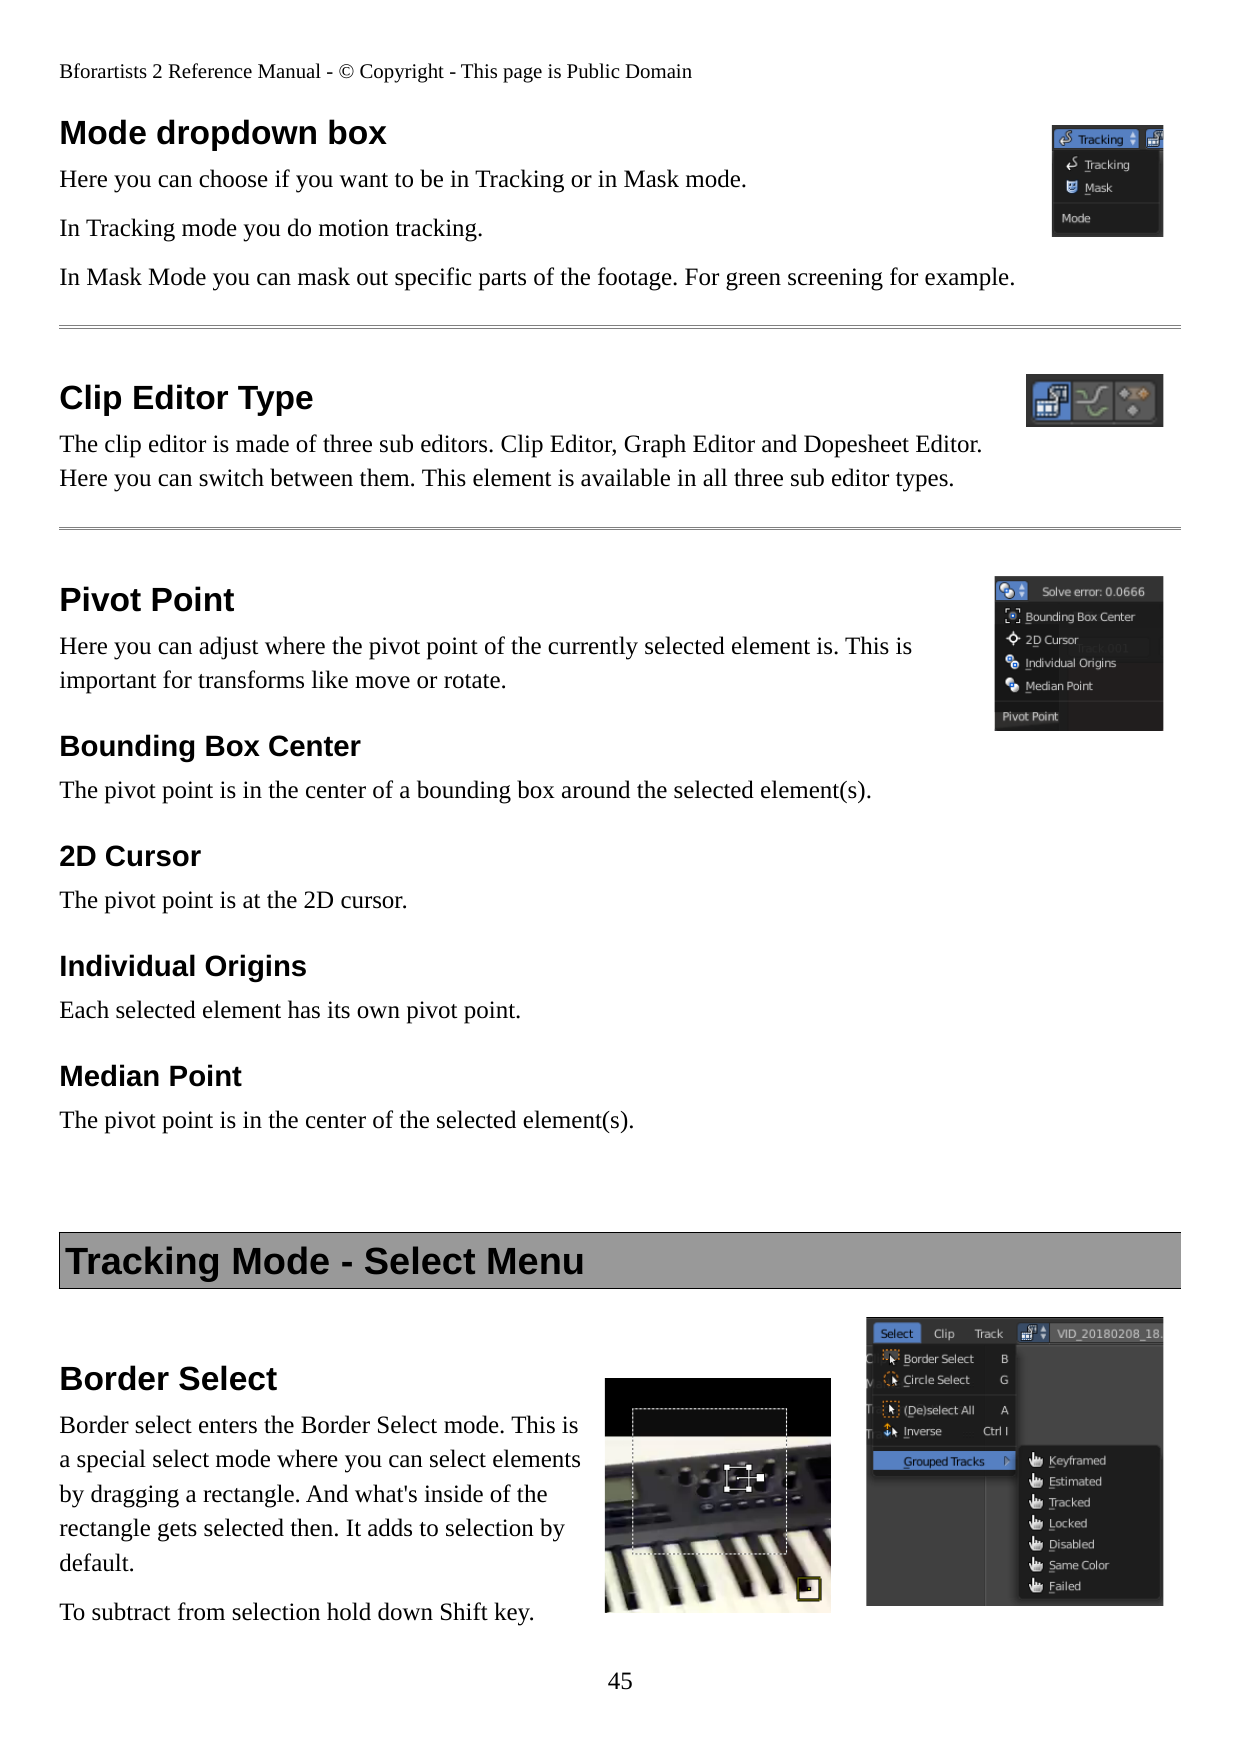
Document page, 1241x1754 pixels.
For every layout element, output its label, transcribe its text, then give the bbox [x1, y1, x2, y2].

subtitle [1164, 378, 1181, 417]
text The pivot point is at the 2D cursor. [59, 885, 1181, 914]
picture [1026, 374, 1164, 427]
subtitle Mode dropdown box [59, 113, 1181, 151]
subtitle Border Select [59, 1359, 866, 1397]
text [831, 1410, 866, 1577]
text To subtract from selection hold down Shift key. [59, 1597, 1181, 1626]
table_header Tracking Mode - Select Menu [60, 1233, 1181, 1288]
subtitle Clip Editor Type [59, 378, 1026, 417]
text Border select enters the Border Select mode. This is a special select mode where you can select elements by dragging a rectangle. And what's inside of the rectangle gets selected then. It adds to selection by default. [59, 1410, 604, 1577]
picture [866, 1317, 1164, 1606]
text Here you can choose if you want to be in Tracking or in Mask mode. [59, 164, 1051, 192]
subtitle Individual Origins [59, 949, 1181, 982]
subtitle Median Point [59, 1058, 1181, 1092]
subtitle [1164, 1359, 1181, 1397]
text The pivot point is in the center of the selected element(s). [59, 1105, 1181, 1133]
text The clip editor is made of three sub editors. Clip Editor, Graph Editor and Dopesheet Editor. Here you can switch between them. This element is available in all three sub editor types. [59, 429, 1181, 492]
text In Mask Mode you can mask out specific parts of the footage. For green screening for example. [59, 262, 1181, 291]
text In Tracking mode you do motion tracking. [59, 213, 1181, 242]
text The pivot point is in the center of a bounding box around the selected element(s). [59, 775, 1181, 804]
picture [1051, 125, 1164, 237]
picture [604, 1378, 831, 1613]
subtitle Bounding Box Center [59, 729, 1181, 763]
picture [994, 576, 1164, 731]
text Here you can adjust where the pivot point of the currently selected element is. This is important for transforms like move or rotate. [59, 631, 994, 694]
subtitle 2D Cursor [59, 839, 1181, 872]
subtitle Pivot Point [59, 579, 994, 618]
subtitle [1164, 579, 1181, 618]
text Each selected element has its own pivot point. [59, 995, 1181, 1024]
